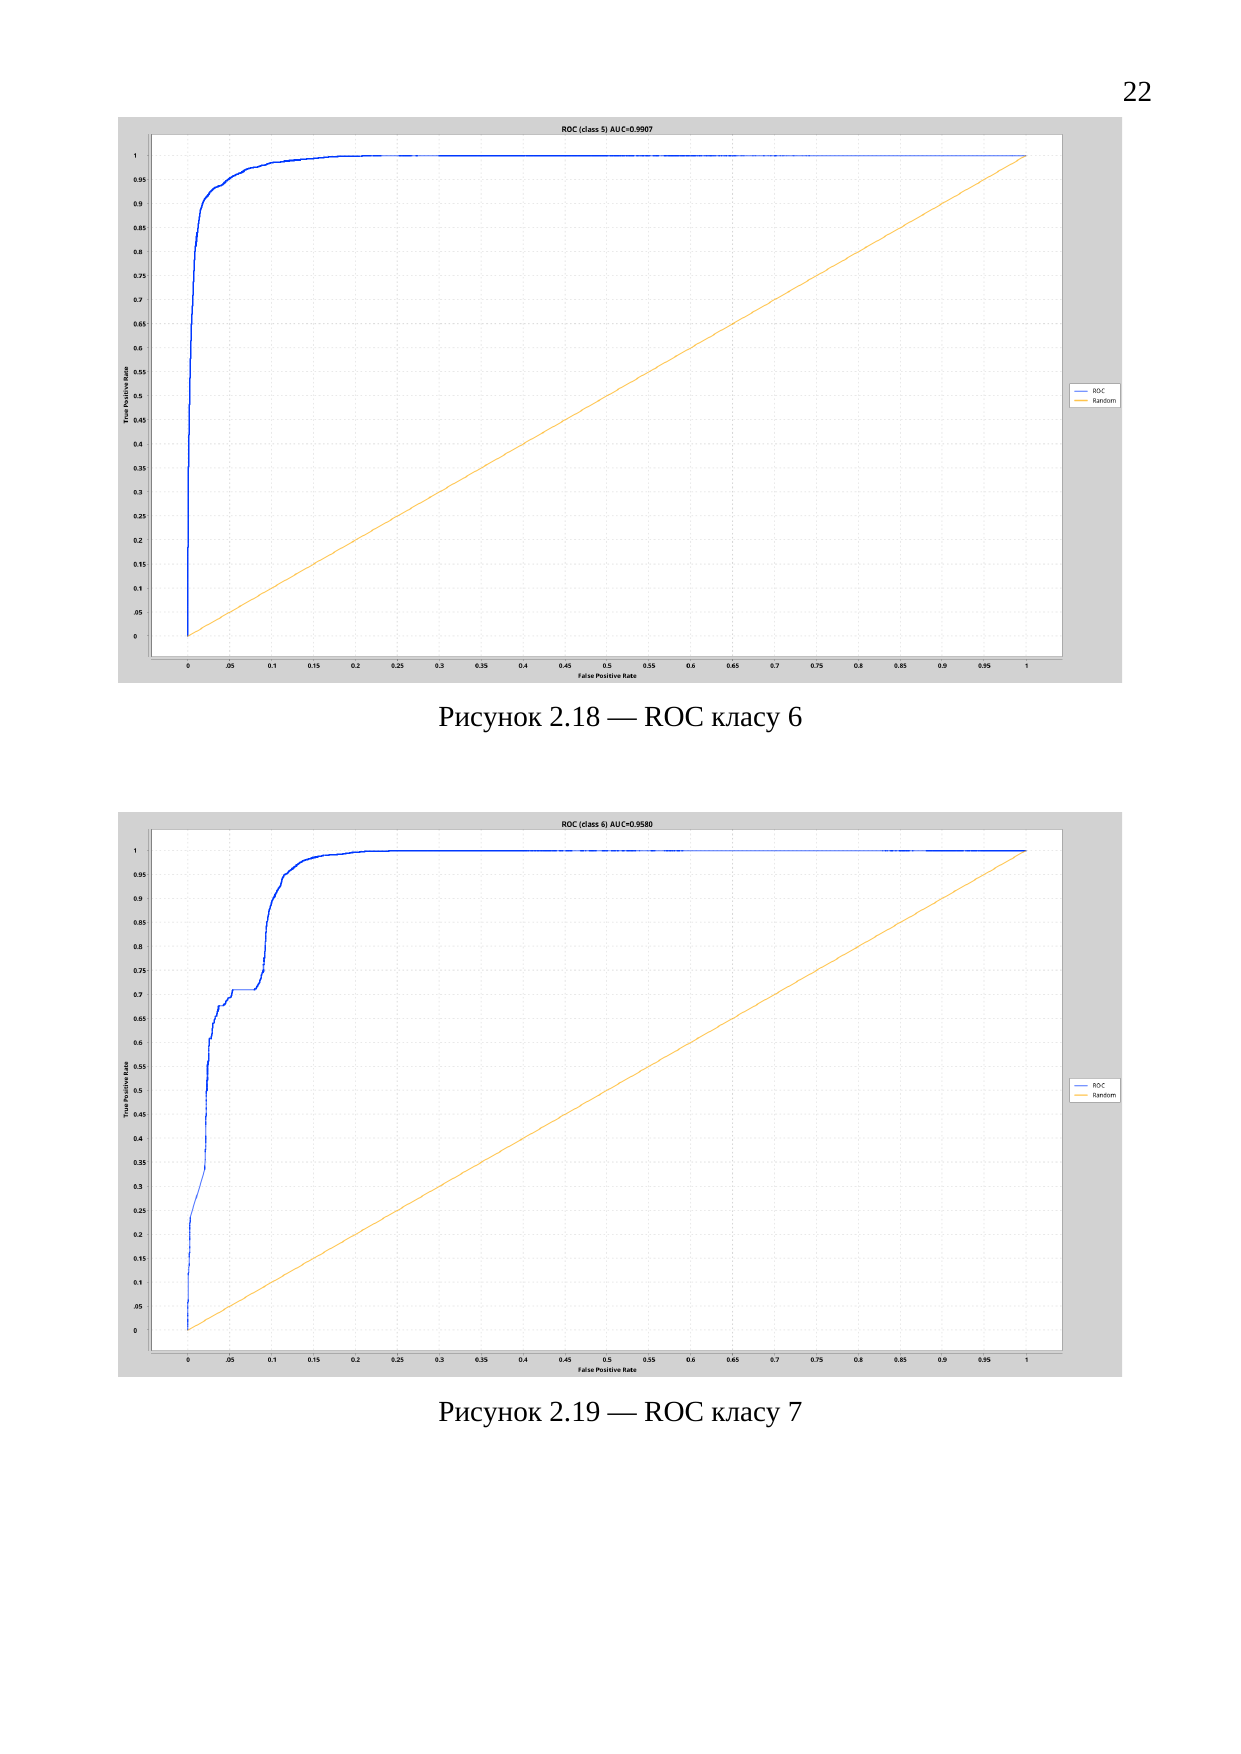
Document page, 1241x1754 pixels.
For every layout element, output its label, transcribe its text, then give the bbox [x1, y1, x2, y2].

text Рисунок 2.18 — ROC класу 6 [118, 683, 1122, 733]
text Рисунок 2.19 — ROC класу 7 [118, 1377, 1122, 1427]
picture [118, 117, 1123, 683]
picture [118, 812, 1123, 1377]
